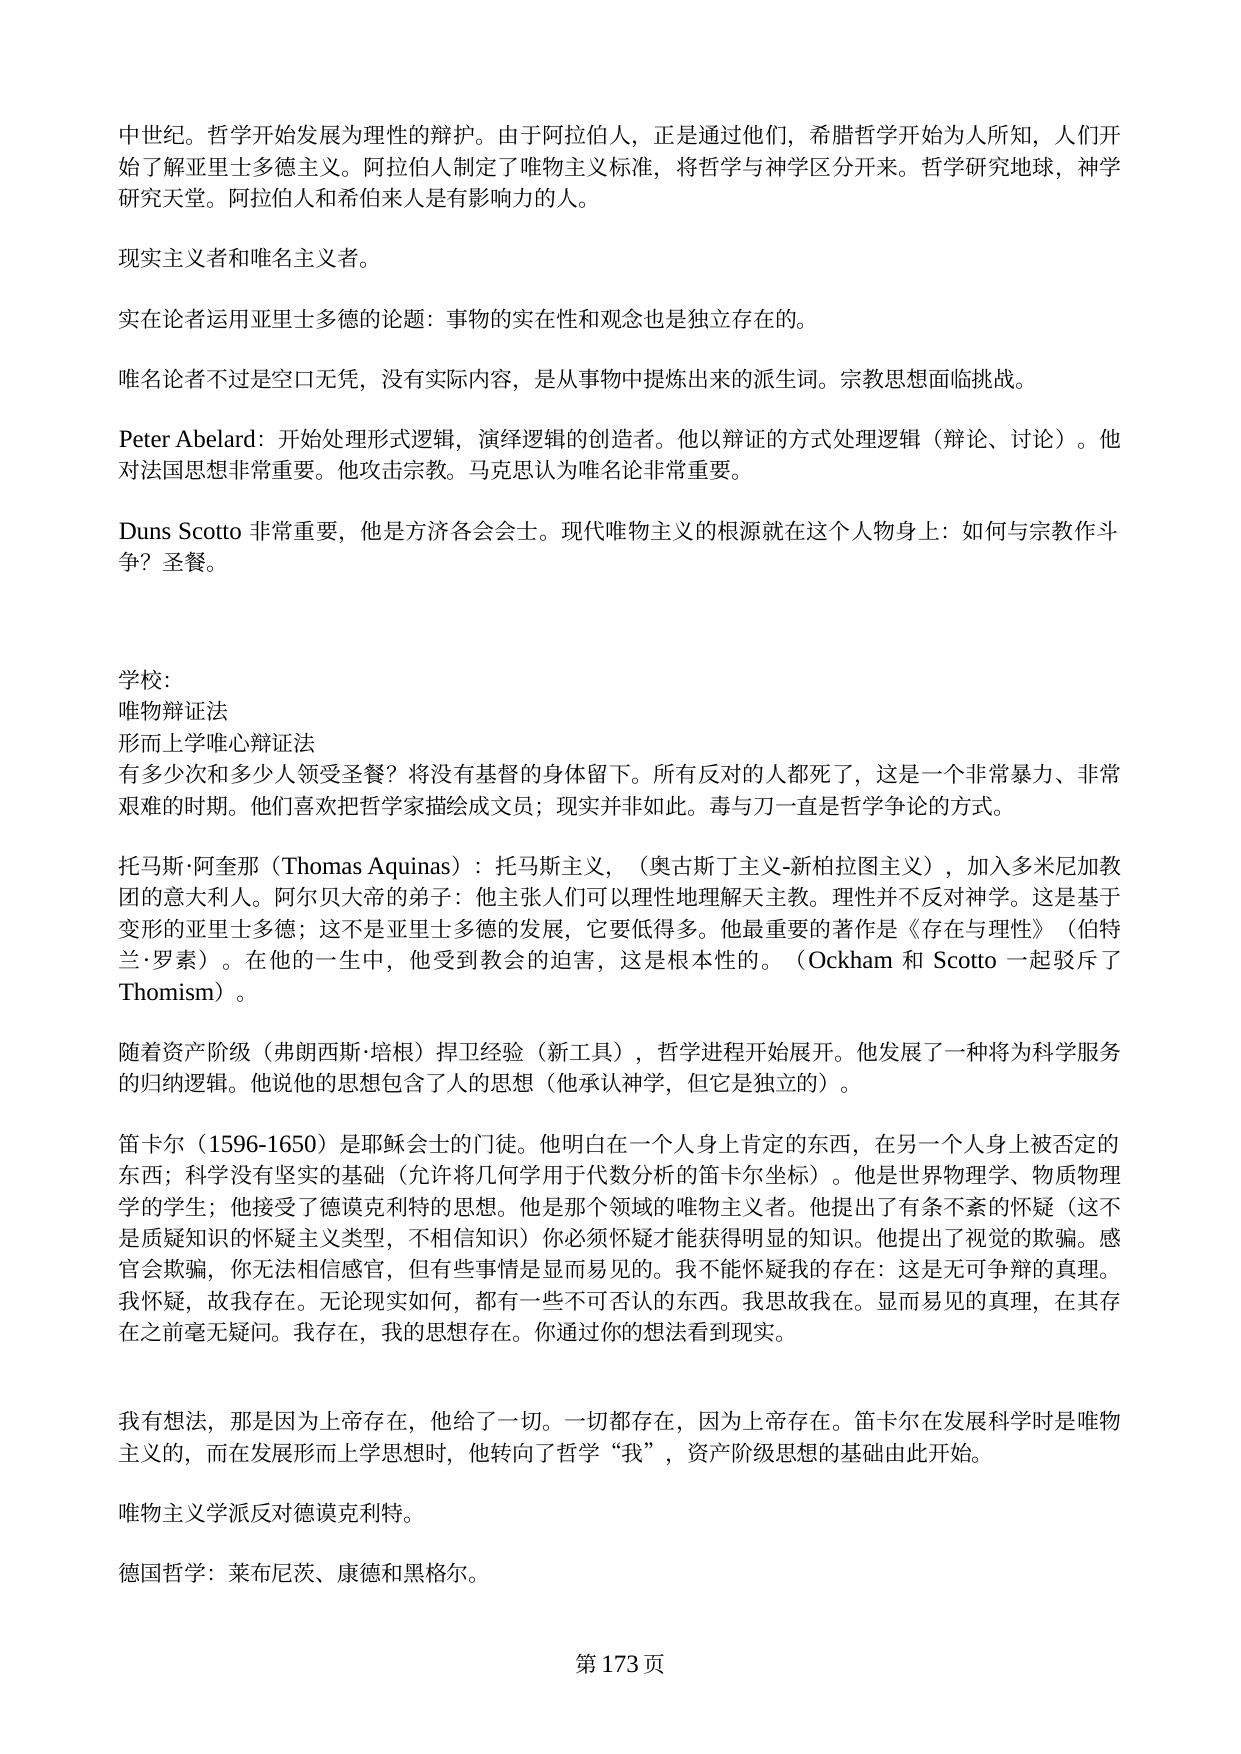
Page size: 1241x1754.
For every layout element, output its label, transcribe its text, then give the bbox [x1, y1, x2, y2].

text 德国哲学：莱布尼茨、康德和黑格尔。 [118, 1556, 1122, 1588]
text 随着资产阶级（弗朗西斯·培根）捍卫经验（新工具），哲学进程开始展开。他发展了一种将为科学服务的归纳逻辑。他说他的思想包含了人的思想（他承认神学，但它是独立的）。 [118, 1035, 1122, 1098]
text Duns Scotto 非常重要，他是方济各会会士。现代唯物主义的根源就在这个人物身上：如何与宗教作斗争？圣餐。 [118, 514, 1122, 577]
text 托马斯·阿奎那（Thomas Aquinas）：托马斯主义，（奥古斯丁主义-新柏拉图主义），加入多米尼加教团的意大利人。阿尔贝大帝的弟子：他主张人们可以理性地理解天主教。理性并不反对神学。这是基于变形的亚里士多德；这不是亚里士多德的发展，它要低得多。他最重要的著作是《存在与理性》（伯特兰·罗素）。在他的一生中，他受到教会的迫害，这是根本性的。（Ockham 和 Scotto 一起驳斥了 Thomism）。 [118, 849, 1122, 1006]
text 笛卡尔（1596-1650）是耶稣会士的门徒。他明白在一个人身上肯定的东西，在另一个人身上被否定的东西；科学没有坚实的基础（允许将几何学用于代数分析的笛卡尔坐标）。他是世界物理学、物质物理学的学生；他接受了德谟克利特的思想。他是那个领域的唯物主义者。他提出了有条不紊的怀疑（这不是质疑知识的怀疑主义类型，不相信知识）你必须怀疑才能获得明显的知识。他提出了视觉的欺骗。感官会欺骗，你无法相信感官，但有些事情是显而易见的。我不能怀疑我的存在：这是无可争辩的真理。我怀疑，故我存在。无论现实如何，都有一些不可否认的东西。我思故我在。显而易见的真理，在其存在之前毫无疑问。我存在，我的思想存在。你通过你的想法看到现实。 [118, 1127, 1122, 1347]
text 唯物主义学派反对德谟克利特。 [118, 1496, 1122, 1528]
text 唯名论者不过是空口无凭，没有实际内容，是从事物中提炼出来的派生词。宗教思想面临挑战。 [118, 362, 1122, 393]
text 中世纪。哲学开始发展为理性的辩护。由于阿拉伯人，正是通过他们，希腊哲学开始为人所知，人们开始了解亚里士多德主义。阿拉伯人制定了唯物主义标准，将哲学与神学区分开来。哲学研究地球，神学研究天堂。阿拉伯人和希伯来人是有影响力的人。 [118, 118, 1122, 213]
text 学校： [118, 663, 1122, 694]
text 唯物辩证法 [118, 694, 1122, 726]
text 实在论者运用亚里士多德的论题：事物的实在性和观念也是独立存在的。 [118, 302, 1122, 333]
text Peter Abelard：开始处理形式逻辑，演绎逻辑的创造者。他以辩证的方式处理逻辑（辩论、讨论）。他对法国思想非常重要。他攻击宗教。马克思认为唯名论非常重要。 [118, 422, 1122, 485]
text 形而上学唯心辩证法 [118, 726, 1122, 757]
text 现实主义者和唯名主义者。 [118, 242, 1122, 273]
text 有多少次和多少人领受圣餐？将没有基督的身体留下。所有反对的人都死了，这是一个非常暴力、非常艰难的时期。他们喜欢把哲学家描绘成文员；现实并非如此。毒与刀一直是哲学争论的方式。 [118, 757, 1122, 820]
text 我有想法，那是因为上帝存在，他给了一切。一切都存在，因为上帝存在。笛卡尔在发展科学时是唯物主义的，而在发展形而上学思想时，他转向了哲学“我”，资产阶级思想的基础由此开始。 [118, 1404, 1122, 1467]
